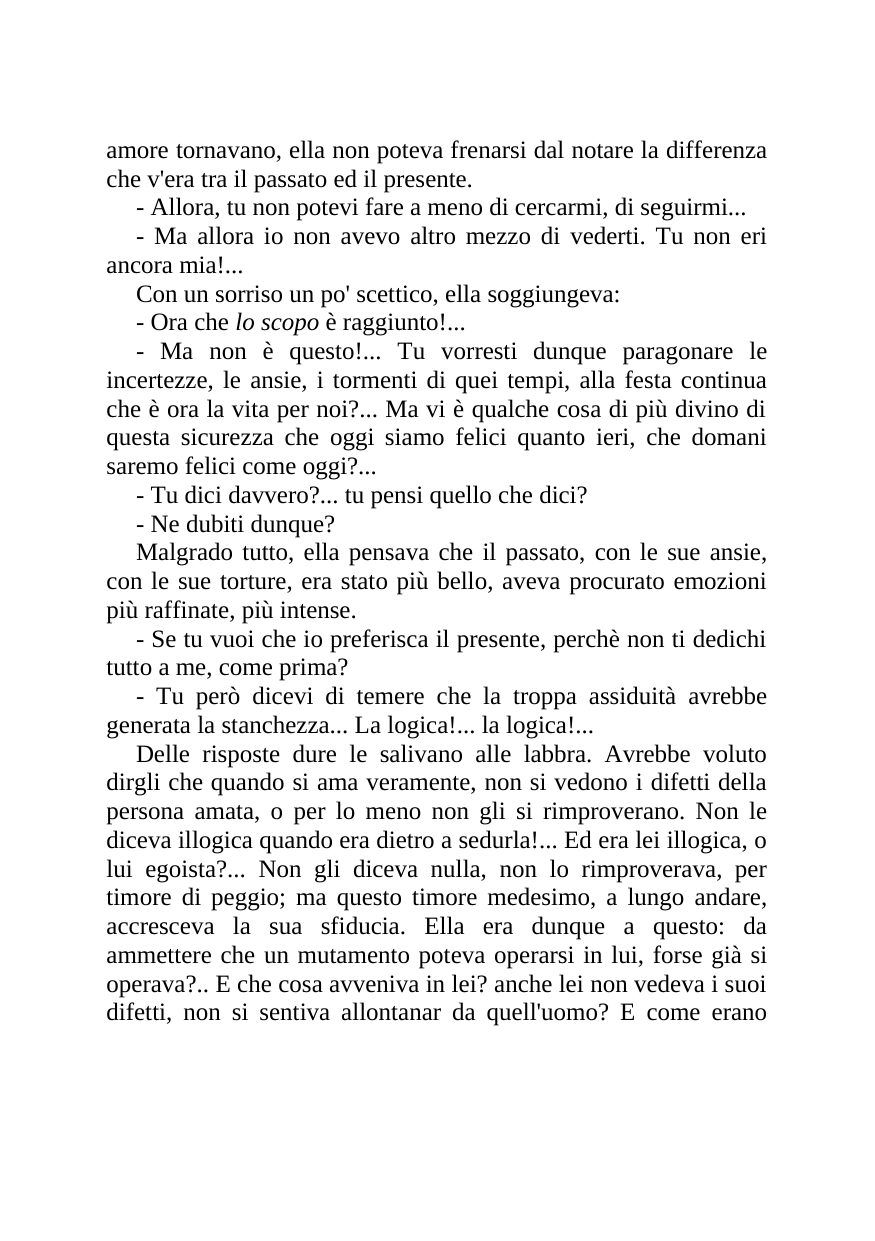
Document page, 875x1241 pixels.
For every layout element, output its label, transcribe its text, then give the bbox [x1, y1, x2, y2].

text - Ne dubiti dunque? [106, 509, 768, 537]
text amore tornavano, ella non poteva frenarsi dal notare la differenza che v'era tra il passato ed il presente. [106, 135, 768, 192]
text Con un sorriso un po' scettico, ella soggiungeva: [106, 279, 768, 307]
text - Tu però dicevi di temere che la troppa assiduità avrebbe generata la stanchezza... La logica!... la logica!... [106, 681, 768, 739]
text - Ma allora io non avevo altro mezzo di vederti. Tu non eri ancora mia!... [106, 221, 768, 279]
text - Se tu vuoi che io preferisca il presente, perchè non ti dedichi tutto a me, come prima? [106, 624, 768, 681]
text Delle risposte dure le salivano alle labbra. Avrebbe voluto dirgli che quando si ama veramente, non si vedono i difetti della persona amata, o per lo meno non gli si rimproverano. Non le diceva illogica quando era dietro a sedurla!... Ed era lei illogica, o lui egoista?... Non gli diceva nulla, non lo rimproverava, per timore di peggio; ma questo timore medesimo, a lungo andare, accresceva la sua sfiducia. Ella era dunque a questo: da ammettere che un mutamento poteva operarsi in lui, forse già si operava?.. E che cosa avveniva in lei? anche lei non vedeva i suoi difetti, non si sentiva allontanar da quell'uomo? E come erano [106, 739, 768, 1026]
text Malgrado tutto, ella pensava che il passato, con le sue ansie, con le sue torture, era stato più bello, aveva procurato emozioni più raffinate, più intense. [106, 537, 768, 624]
text - Ma non è questo!... Tu vorresti dunque paragonare le incertezze, le ansie, i tormenti di quei tempi, alla festa continua che è ora la vita per noi?... Ma vi è qualche cosa di più divino di questa sicurezza che oggi siamo felici quanto ieri, che domani saremo felici come oggi?... [106, 336, 768, 480]
text - Allora, tu non potevi fare a meno di cercarmi, di seguirmi... [106, 192, 768, 221]
text - Ora che lo scopo è raggiunto!... [106, 307, 768, 336]
text - Tu dici davvero?... tu pensi quello che dici? [106, 480, 768, 509]
